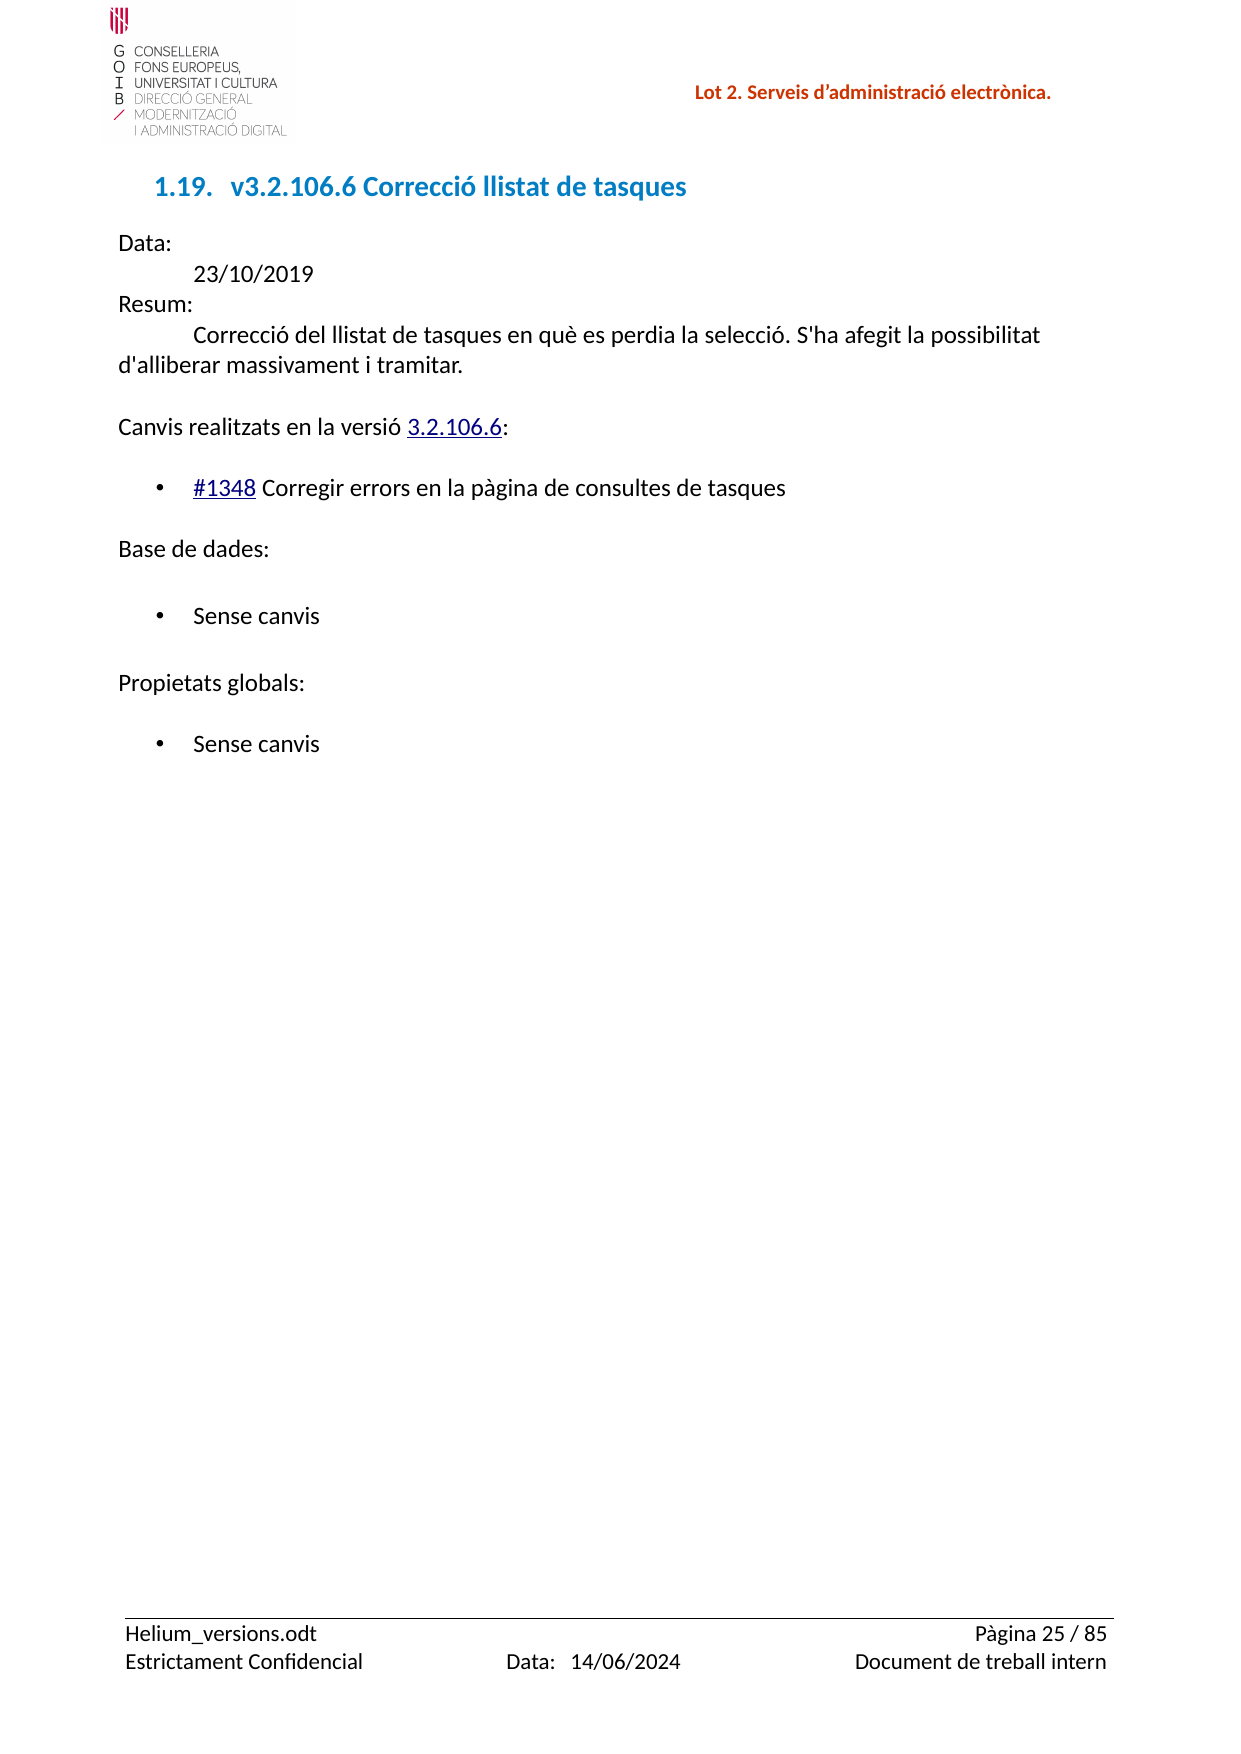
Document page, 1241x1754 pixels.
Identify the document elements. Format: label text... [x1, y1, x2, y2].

text Propietats globals: [118, 667, 1122, 697]
text Correcció del llistat de tasques en què es perdia la selecció. S'ha afegit la possibilitat d'alliberar massivament i tramitar. [118, 319, 1122, 380]
text 23/10/2019 [118, 258, 1122, 289]
text Data: [118, 228, 1122, 258]
subtitle v3.2.106.6 Correcció llistat de tasques [153, 168, 1122, 204]
text Resum: [118, 289, 1122, 319]
picture [100, 0, 297, 144]
text Canvis realitzats en la versió 3.2.106.6: [118, 411, 1122, 441]
text Base de dades: [118, 533, 1122, 563]
list #1348 Corregir errors en la pàgina de consultes de tasques [156, 472, 1122, 502]
list Sense canvis [156, 728, 1122, 758]
list Sense canvis [156, 600, 1122, 630]
